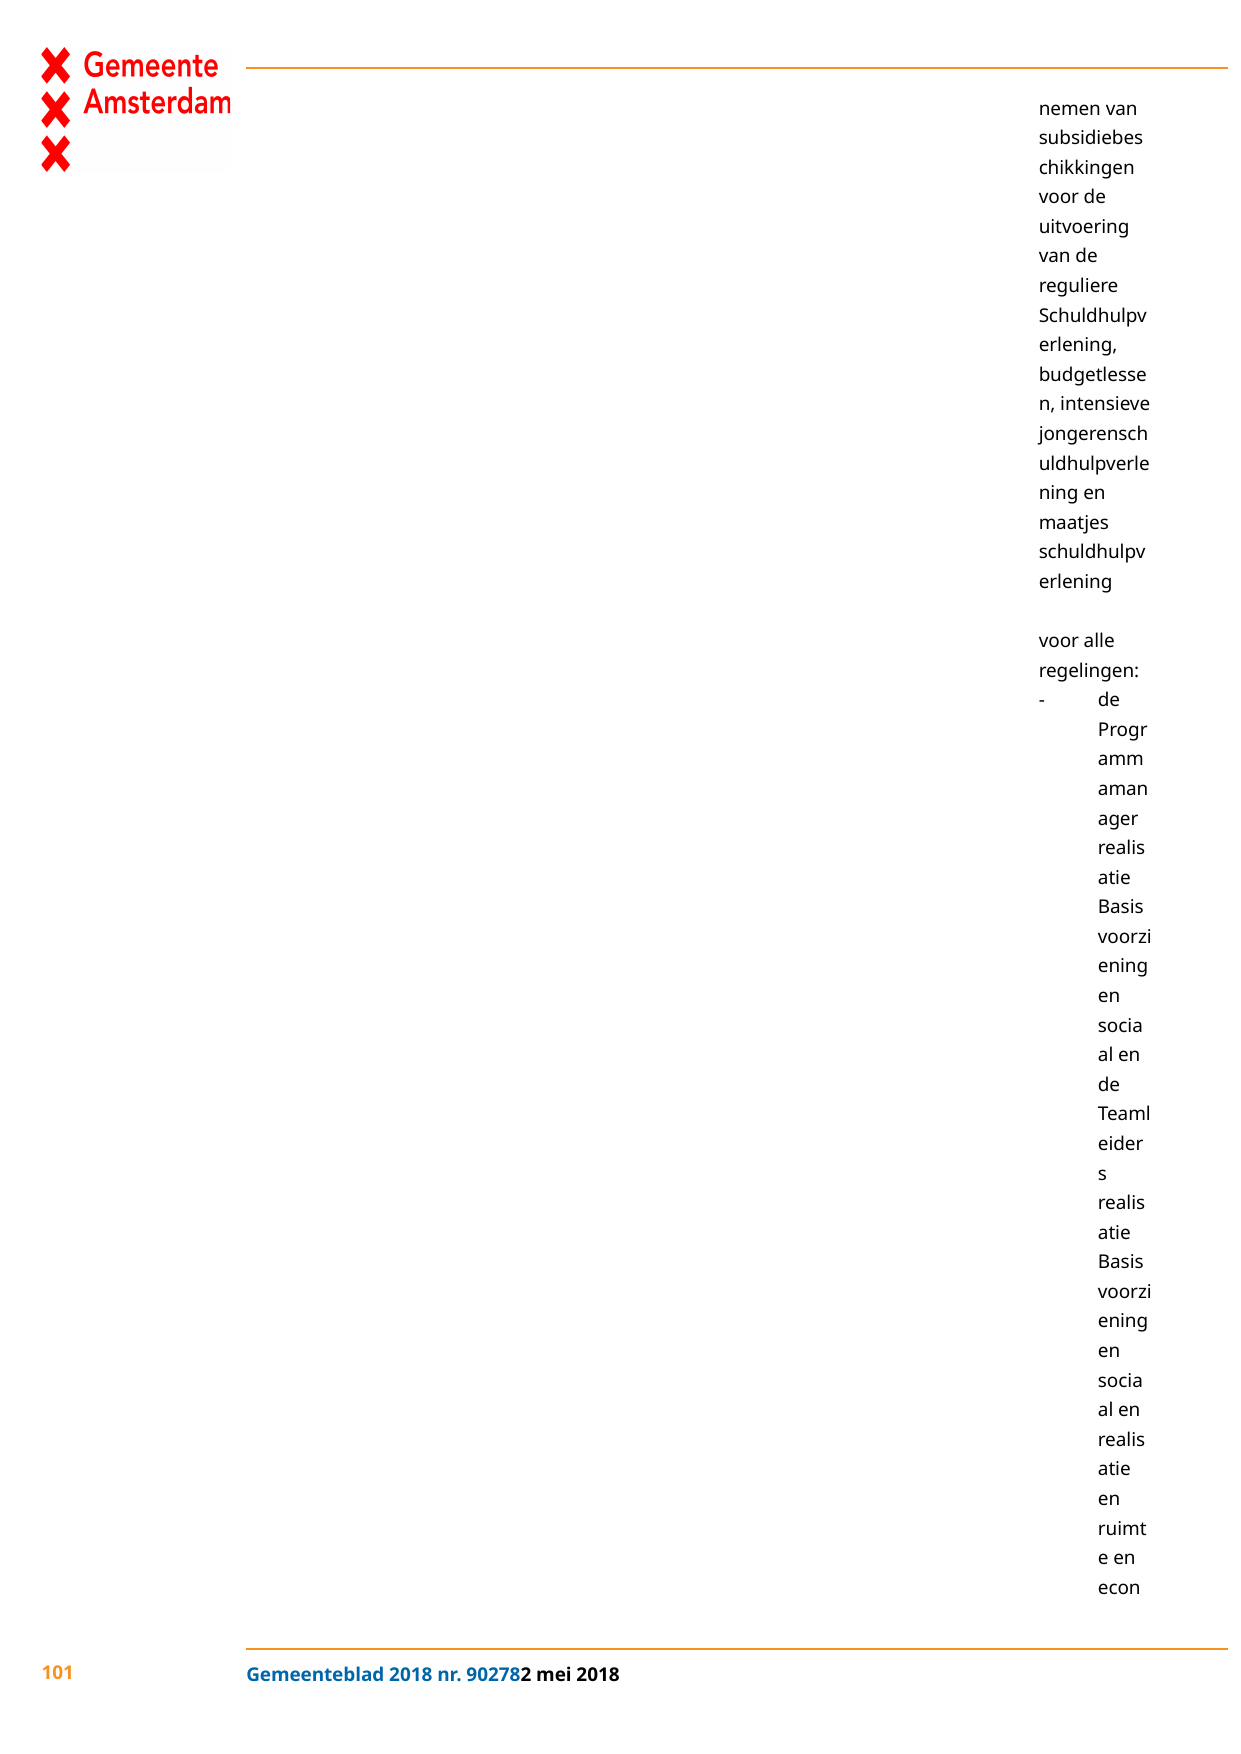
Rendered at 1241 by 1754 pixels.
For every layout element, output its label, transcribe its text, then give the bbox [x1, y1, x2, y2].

table_cell [926, 95, 1038, 1600]
table_cell [700, 95, 813, 1600]
table_cell nemen van subsidiebeschikkingen voor de uitvoering van de reguliere Schuldhulpverlening, budgetlessen, intensieve jongerenschuldhulpverlening en maatjes schuldhulpverlening voor alle regelingen: de Programmamanager realisatie Basisvoorzieningen sociaal en de Teamleiders realisatie Basisvoorzieningen sociaal en realisatie en ruimte en econ [1039, 95, 1152, 1600]
table_cell [587, 95, 700, 1600]
table_cell [361, 95, 474, 1600]
picture [41, 47, 231, 172]
table_cell [474, 95, 587, 1600]
table_cell [248, 95, 361, 1600]
table_cell [813, 95, 926, 1600]
